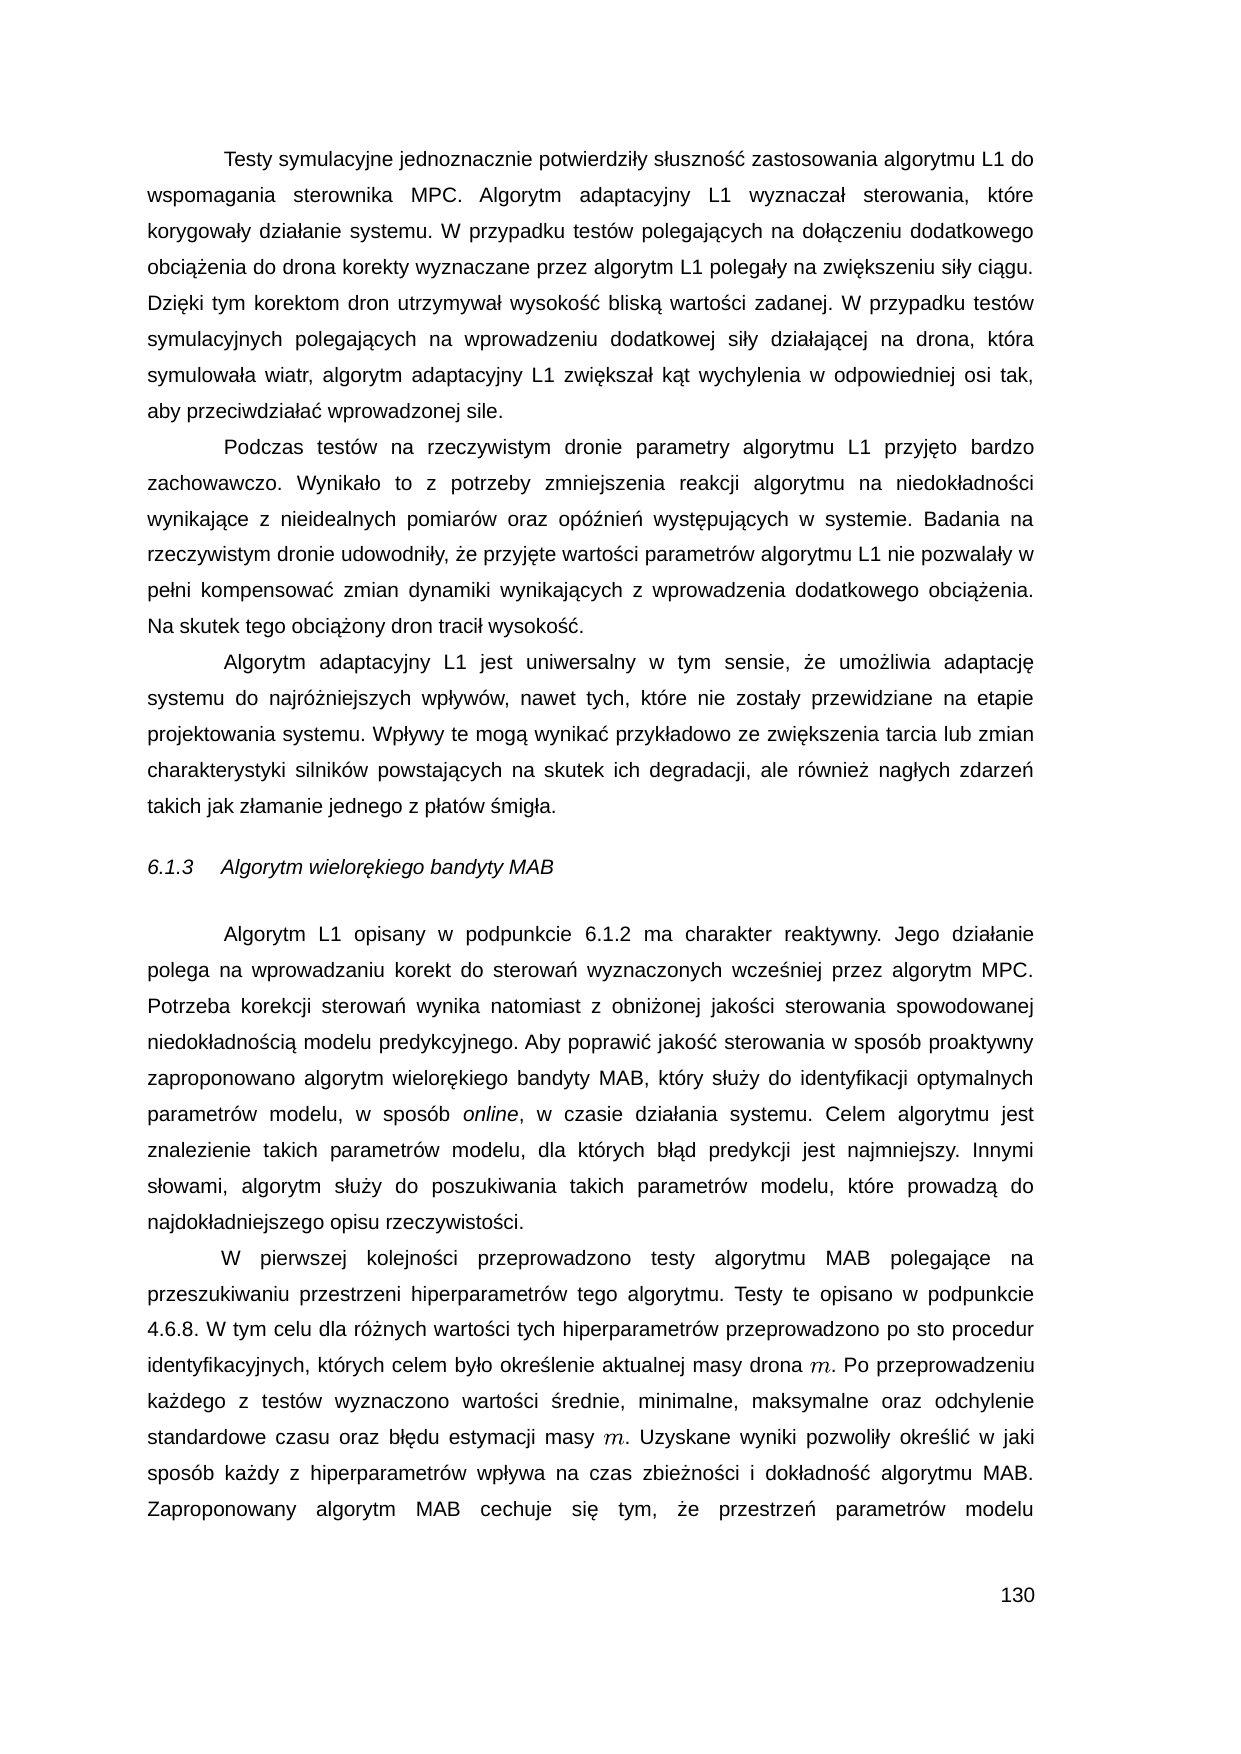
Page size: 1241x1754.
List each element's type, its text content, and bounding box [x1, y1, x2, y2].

text Algorytm adaptacyjny L1 jest uniwersalny w tym sensie, że umożliwia adaptację systemu do najróżniejszych wpływów, nawet tych, które nie zostały przewidziane na etapie projektowania systemu. Wpływy te mogą wynikać przykładowo ze zwiększenia tarcia lub zmian charakterystyki silników powstających na skutek ich degradacji, ale również nagłych zdarzeń takich jak złamanie jednego z płatów śmigła. [147, 650, 1035, 818]
text Podczas testów na rzeczywistym dronie parametry algorytmu L1 przyjęto bardzo zachowawczo. Wynikało to z potrzeby zmniejszenia reakcji algorytmu na niedokładności wynikające z nieidealnych pomiarów oraz opóźnień występujących w systemie. Badania na rzeczywistym dronie udowodniły, że przyjęte wartości parametrów algorytmu L1 nie pozwalały w pełni kompensować zmian dynamiki wynikających z wprowadzenia dodatkowego obciążenia. Na skutek tego obciążony dron tracił wysokość. [147, 434, 1035, 638]
subtitle Algorytm wielorękiego bandyty MAB [147, 855, 1035, 879]
text Testy symulacyjne jednoznacznie potwierdziły słuszność zastosowania algorytmu L1 do wspomagania sterownika MPC. Algorytm adaptacyjny L1 wyznaczał sterowania, które korygowały działanie systemu. W przypadku testów polegających na dołączeniu dodatkowego obciążenia do drona korekty wyznaczane przez algorytm L1 polegały na zwiększeniu siły ciągu. Dzięki tym korektom dron utrzymywał wysokość bliską wartości zadanej. W przypadku testów symulacyjnych polegających na wprowadzeniu dodatkowej siły działającej na drona, która symulowała wiatr, algorytm adaptacyjny L1 zwiększał kąt wychylenia w odpowiedniej osi tak, aby przeciwdziałać wprowadzonej sile. [147, 147, 1035, 422]
text Algorytm L1 opisany w podpunkcie 6.1.2 ma charakter reaktywny. Jego działanie polega na wprowadzaniu korekt do sterowań wyznaczonych wcześniej przez algorytm MPC. Potrzeba korekcji sterowań wynika natomiast z obniżonej jakości sterowania spowodowanej niedokładnością modelu predykcyjnego. Aby poprawić jakość sterowania w sposób proaktywny zaproponowano algorytm wielorękiego bandyty MAB, który służy do identyfikacji optymalnych parametrów modelu, w sposób online, w czasie działania systemu. Celem algorytmu jest znalezienie takich parametrów modelu, dla których błąd predykcji jest najmniejszy. Innymi słowami, algorytm służy do poszukiwania takich parametrów modelu, które prowadzą do najdokładniejszego opisu rzeczywistości. [147, 922, 1035, 1233]
text W pierwszej kolejności przeprowadzono testy algorytmu MAB polegające na przeszukiwaniu przestrzeni hiperparametrów tego algorytmu. Testy te opisano w podpunkcie 4.6.8. W tym celu dla różnych wartości tych hiperparametrów przeprowadzono po sto procedur identyfikacyjnych, których celem było określenie aktualnej masy drona . Po przeprowadzeniu każdego z testów wyznaczono wartości średnie, minimalne, maksymalne oraz odchylenie standardowe czasu oraz błędu estymacji masy . Uzyskane wyniki pozwoliły określić w jaki sposób każdy z hiperparametrów wpływa na czas zbieżności i dokładność algorytmu MAB. Zaproponowany algorytm MAB cechuje się tym, że przestrzeń parametrów modelu [147, 1245, 1035, 1521]
